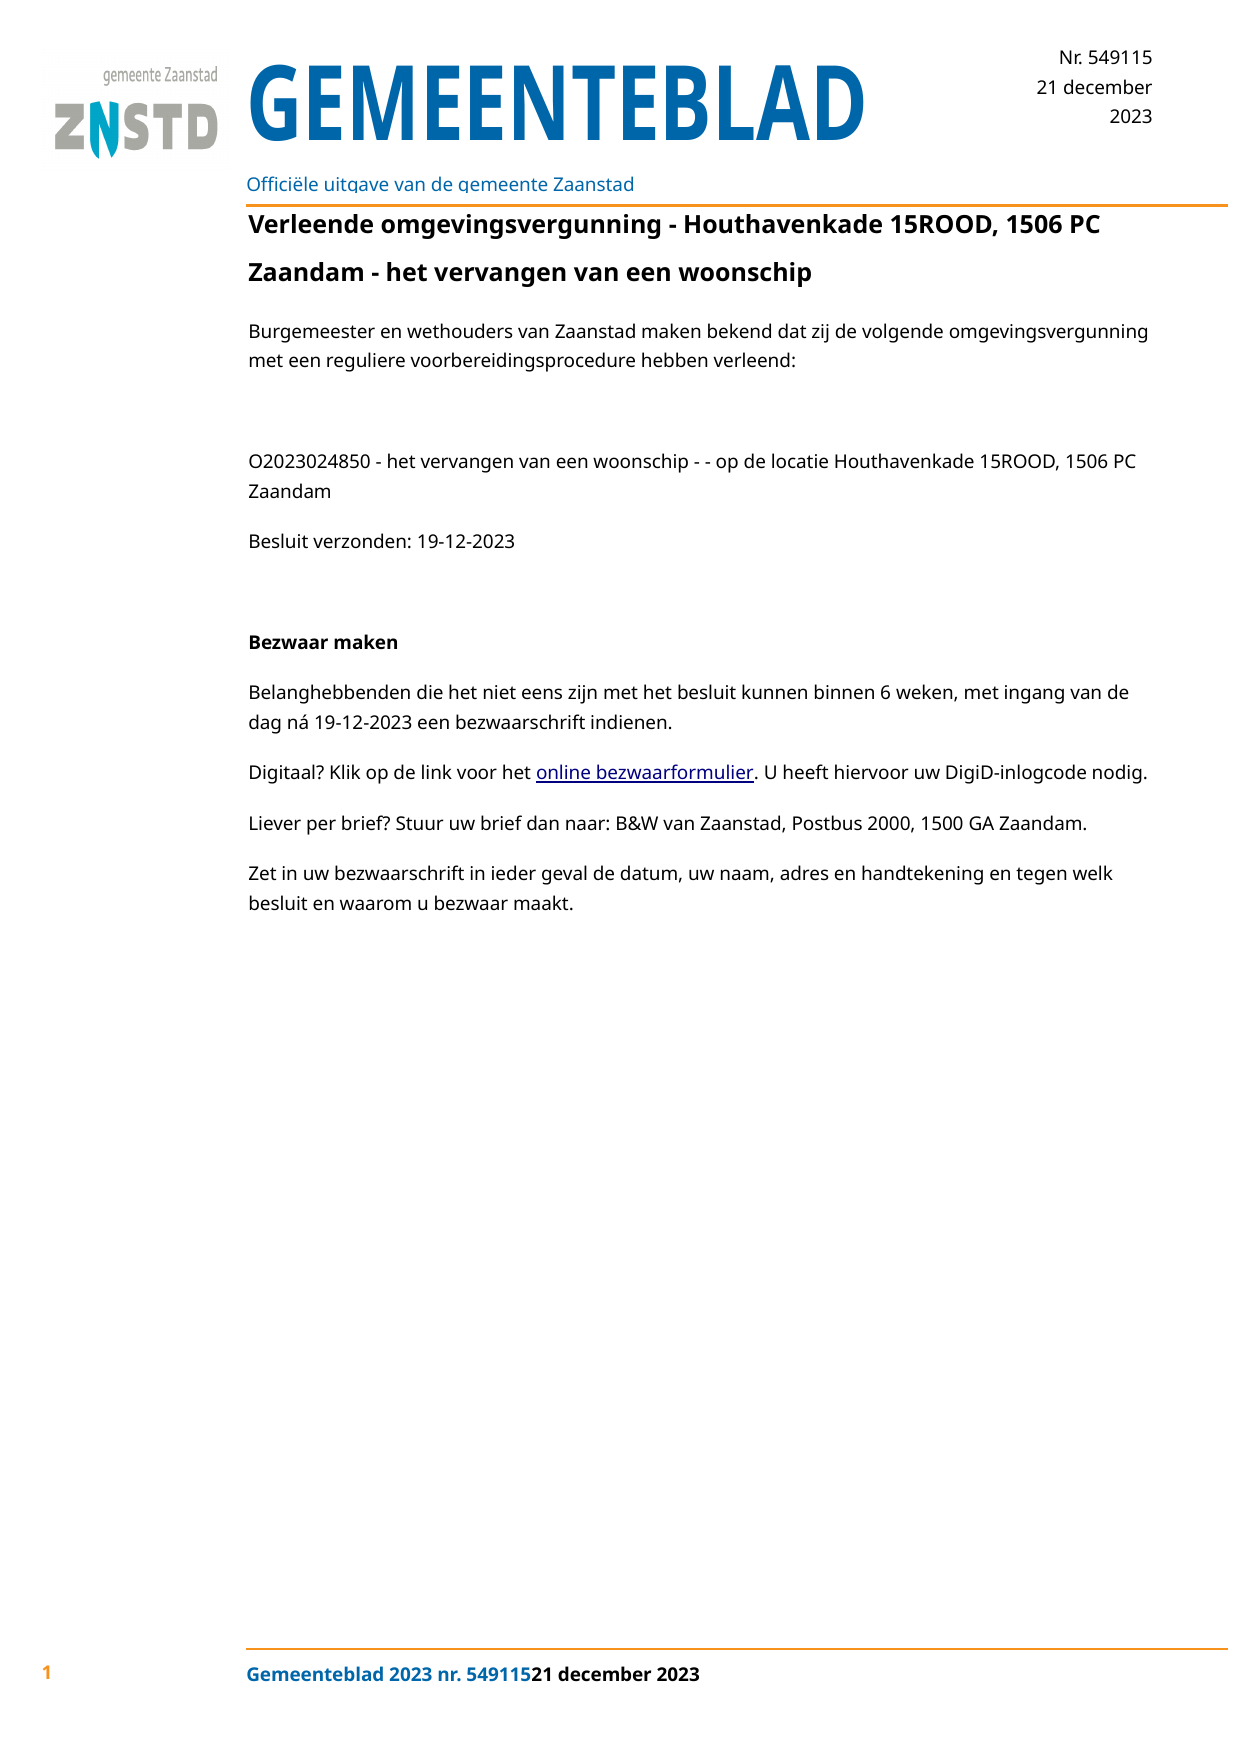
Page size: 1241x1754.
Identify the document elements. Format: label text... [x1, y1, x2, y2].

text O2023024850 - het vervangen van een woonschip - - op de locatie Houthavenkade 15ROOD, 1506 PC Zaandam [248, 448, 1152, 504]
text Verleende omgevingsvergunning - Houthavenkade 15ROOD, 1506 PC Zaandam - het vervangen van een woonschip [248, 207, 1152, 288]
text Belanghebbenden die het niet eens zijn met het besluit kunnen binnen 6 weken, met ingang van de dag ná 19-12-2023 een bezwaarschrift indienen. [248, 679, 1152, 735]
picture [41, 47, 231, 172]
text Zet in uw bezwaarschrift in ieder geval de datum, uw naam, adres en handtekening en tegen welk besluit en waarom u bezwaar maakt. [248, 860, 1152, 916]
text Besluit verzonden: 19-12-2023 [248, 528, 1152, 554]
text Digitaal? Klik op de link voor het online bezwaarformulier. U heeft hiervoor uw DigiD-inlogcode nodig. [248, 759, 1152, 785]
text Burgemeester en wethouders van Zaanstad maken bekend dat zij de volgende omgevingsvergunning met een reguliere voorbereidingsprocedure hebben verleend: [248, 318, 1152, 373]
text Bezwaar maken [248, 629, 1152, 655]
text Liever per brief? Stuur uw brief dan naar: B&W van Zaanstad, Postbus 2000, 1500 GA Zaandam. [248, 810, 1152, 836]
